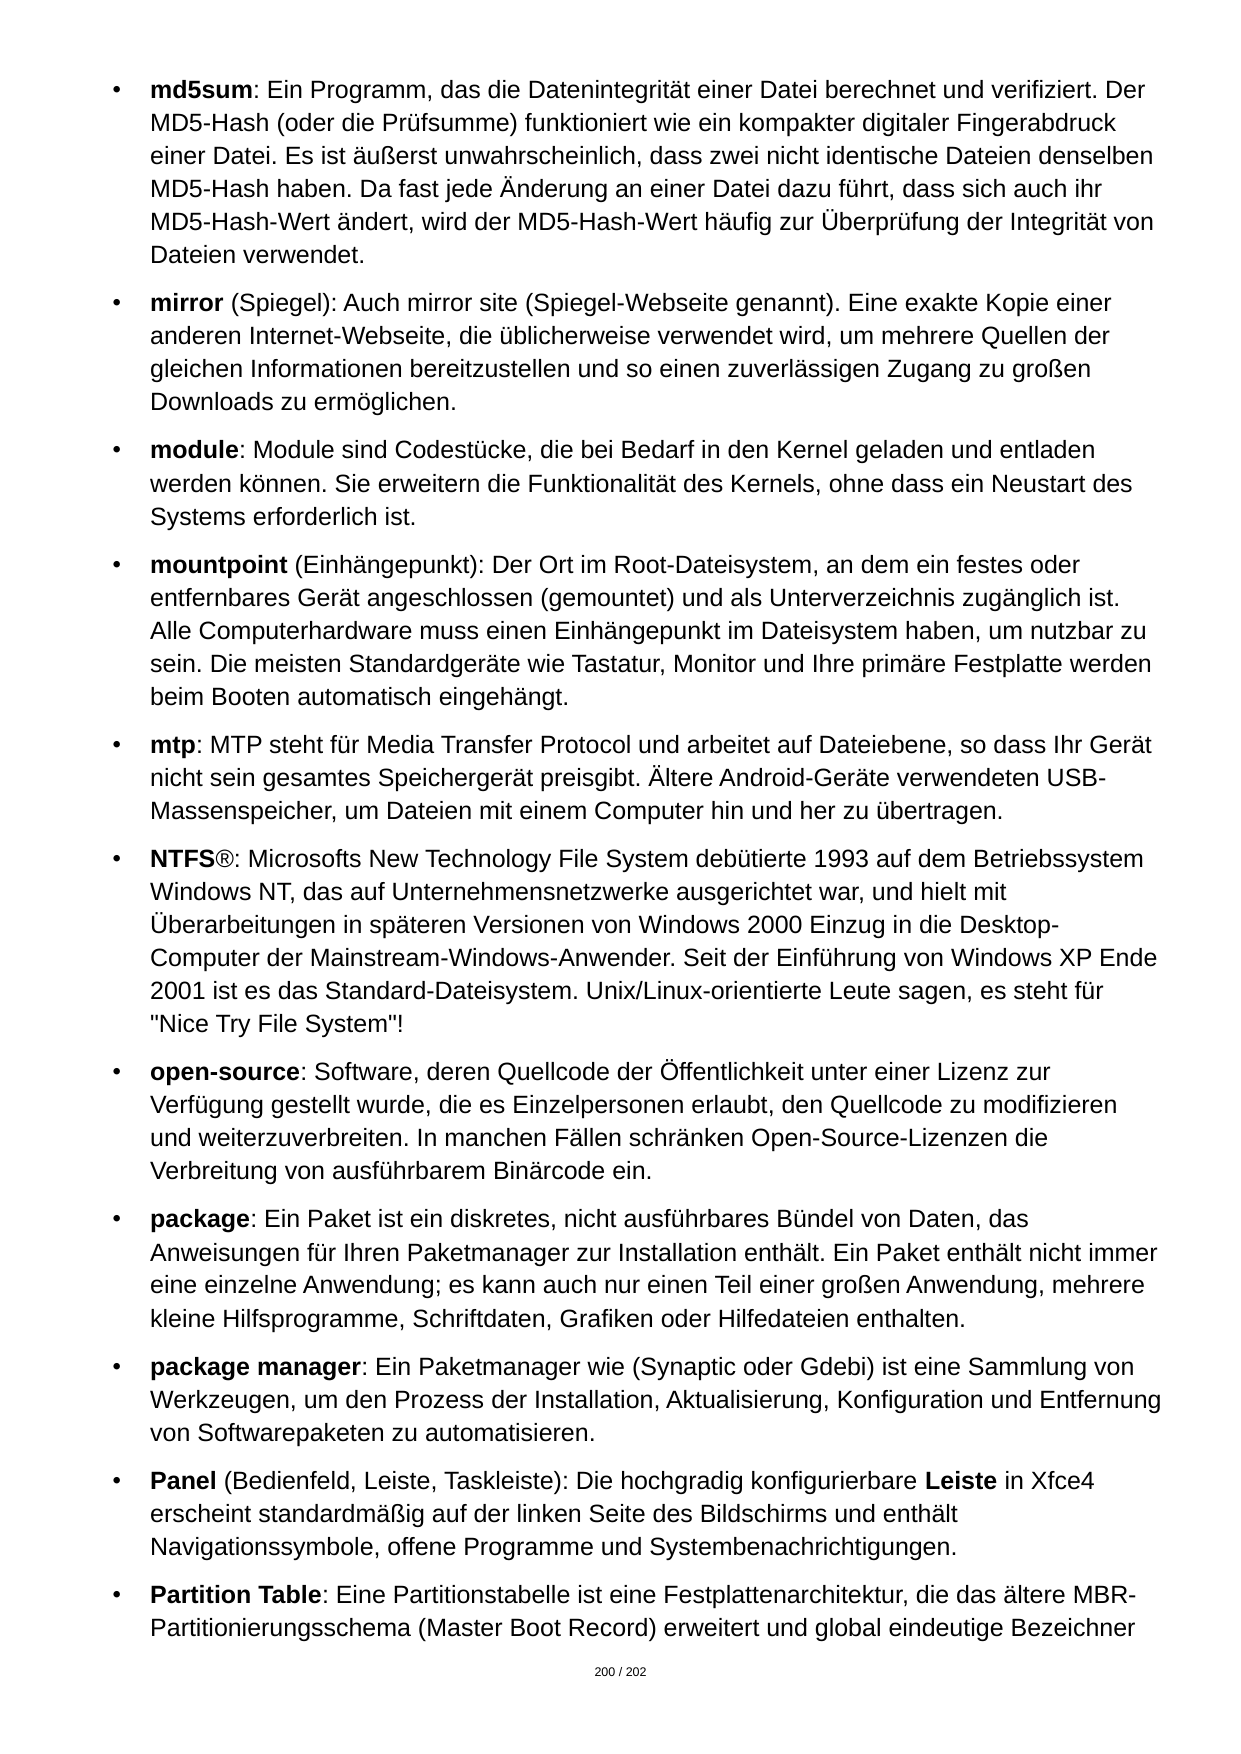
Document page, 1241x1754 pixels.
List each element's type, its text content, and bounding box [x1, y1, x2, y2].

list open-source: Software, deren Quellcode der Öffentlichkeit unter einer Lizenz zur Verfügung gestellt wurde, die es Einzelpersonen erlaubt, den Quellcode zu modifizieren und weiterzuverbreiten. In manchen Fällen schränken Open-Source-Lizenzen die Verbreitung von ausführbarem Binärcode ein. [112, 1057, 1166, 1185]
list package manager: Ein Paketmanager wie (Synaptic oder Gdebi) ist eine Sammlung von Werkzeugen, um den Prozess der Installation, Aktualisierung, Konfiguration und Entfernung von Softwarepaketen zu automatisieren. [112, 1352, 1166, 1446]
list mountpoint (Einhängepunkt): Der Ort im Root-Dateisystem, an dem ein festes oder entfernbares Gerät angeschlossen (gemountet) und als Unterverzeichnis zugänglich ist. Alle Computerhardware muss einen Einhängepunkt im Dateisystem haben, um nutzbar zu sein. Die meisten Standardgeräte wie Tastatur, Monitor und Ihre primäre Festplatte werden beim Booten automatisch eingehängt. [112, 549, 1166, 711]
list mirror (Spiegel): Auch mirror site (Spiegel-Webseite genannt). Eine exakte Kopie einer anderen Internet-Webseite, die üblicherweise verwendet wird, um mehrere Quellen der gleichen Informationen bereitzustellen und so einen zuverlässigen Zugang zu großen Downloads zu ermöglichen. [112, 288, 1166, 416]
list md5sum: Ein Programm, das die Datenintegrität einer Datei berechnet und verifiziert. Der MD5-Hash (oder die Prüfsumme) funktioniert wie ein kompakter digitaler Fingerabdruck einer Datei. Es ist äußerst unwahrscheinlich, dass zwei nicht identische Dateien denselben MD5-Hash haben. Da fast jede Änderung an einer Datei dazu führt, dass sich auch ihr MD5-Hash-Wert ändert, wird der MD5-Hash-Wert häufig zur Überprüfung der Integrität von Dateien verwendet. [112, 75, 1166, 269]
list module: Module sind Codestücke, die bei Bedarf in den Kernel geladen und entladen werden können. Sie erweitern die Funktionalität des Kernels, ohne dass ein Neustart des Systems erforderlich ist. [112, 435, 1166, 530]
list mtp: MTP steht für Media Transfer Protocol und arbeitet auf Dateiebene, so dass Ihr Gerät nicht sein gesamtes Speichergerät preisgibt. Ältere Android-Geräte verwendeten USB-Massenspeicher, um Dateien mit einem Computer hin und her zu übertragen. [112, 730, 1166, 825]
list NTFS®: Microsofts New Technology File System debütierte 1993 auf dem Betriebssystem Windows NT, das auf Unternehmensnetzwerke ausgerichtet war, und hielt mit Überarbeitungen in späteren Versionen von Windows 2000 Einzug in die Desktop-Computer der Mainstream-Windows-Anwender. Seit der Einführung von Windows XP Ende 2001 ist es das Standard-Dateisystem. Unix/Linux-orientierte Leute sagen, es steht für "Nice Try File System"! [112, 844, 1166, 1038]
list Panel (Bedienfeld, Leiste, Taskleiste): Die hochgradig konfigurierbare Leiste in Xfce4 erscheint standardmäßig auf der linken Seite des Bildschirms und enthält Navigationssymbole, offene Programme und Systembenachrichtigungen. [112, 1466, 1166, 1561]
list Partition Table: Eine Partitionstabelle ist eine Festplattenarchitektur, die das ältere MBR-Partitionierungsschema (Master Boot Record) erweitert und global eindeutige Bezeichner [112, 1580, 1166, 1642]
list package: Ein Paket ist ein diskretes, nicht ausführbares Bündel von Daten, das Anweisungen für Ihren Paketmanager zur Installation enthält. Ein Paket enthält nicht immer eine einzelne Anwendung; es kann auch nur einen Teil einer großen Anwendung, mehrere kleine Hilfsprogramme, Schriftdaten, Grafiken oder Hilfedateien enthalten. [112, 1204, 1166, 1332]
